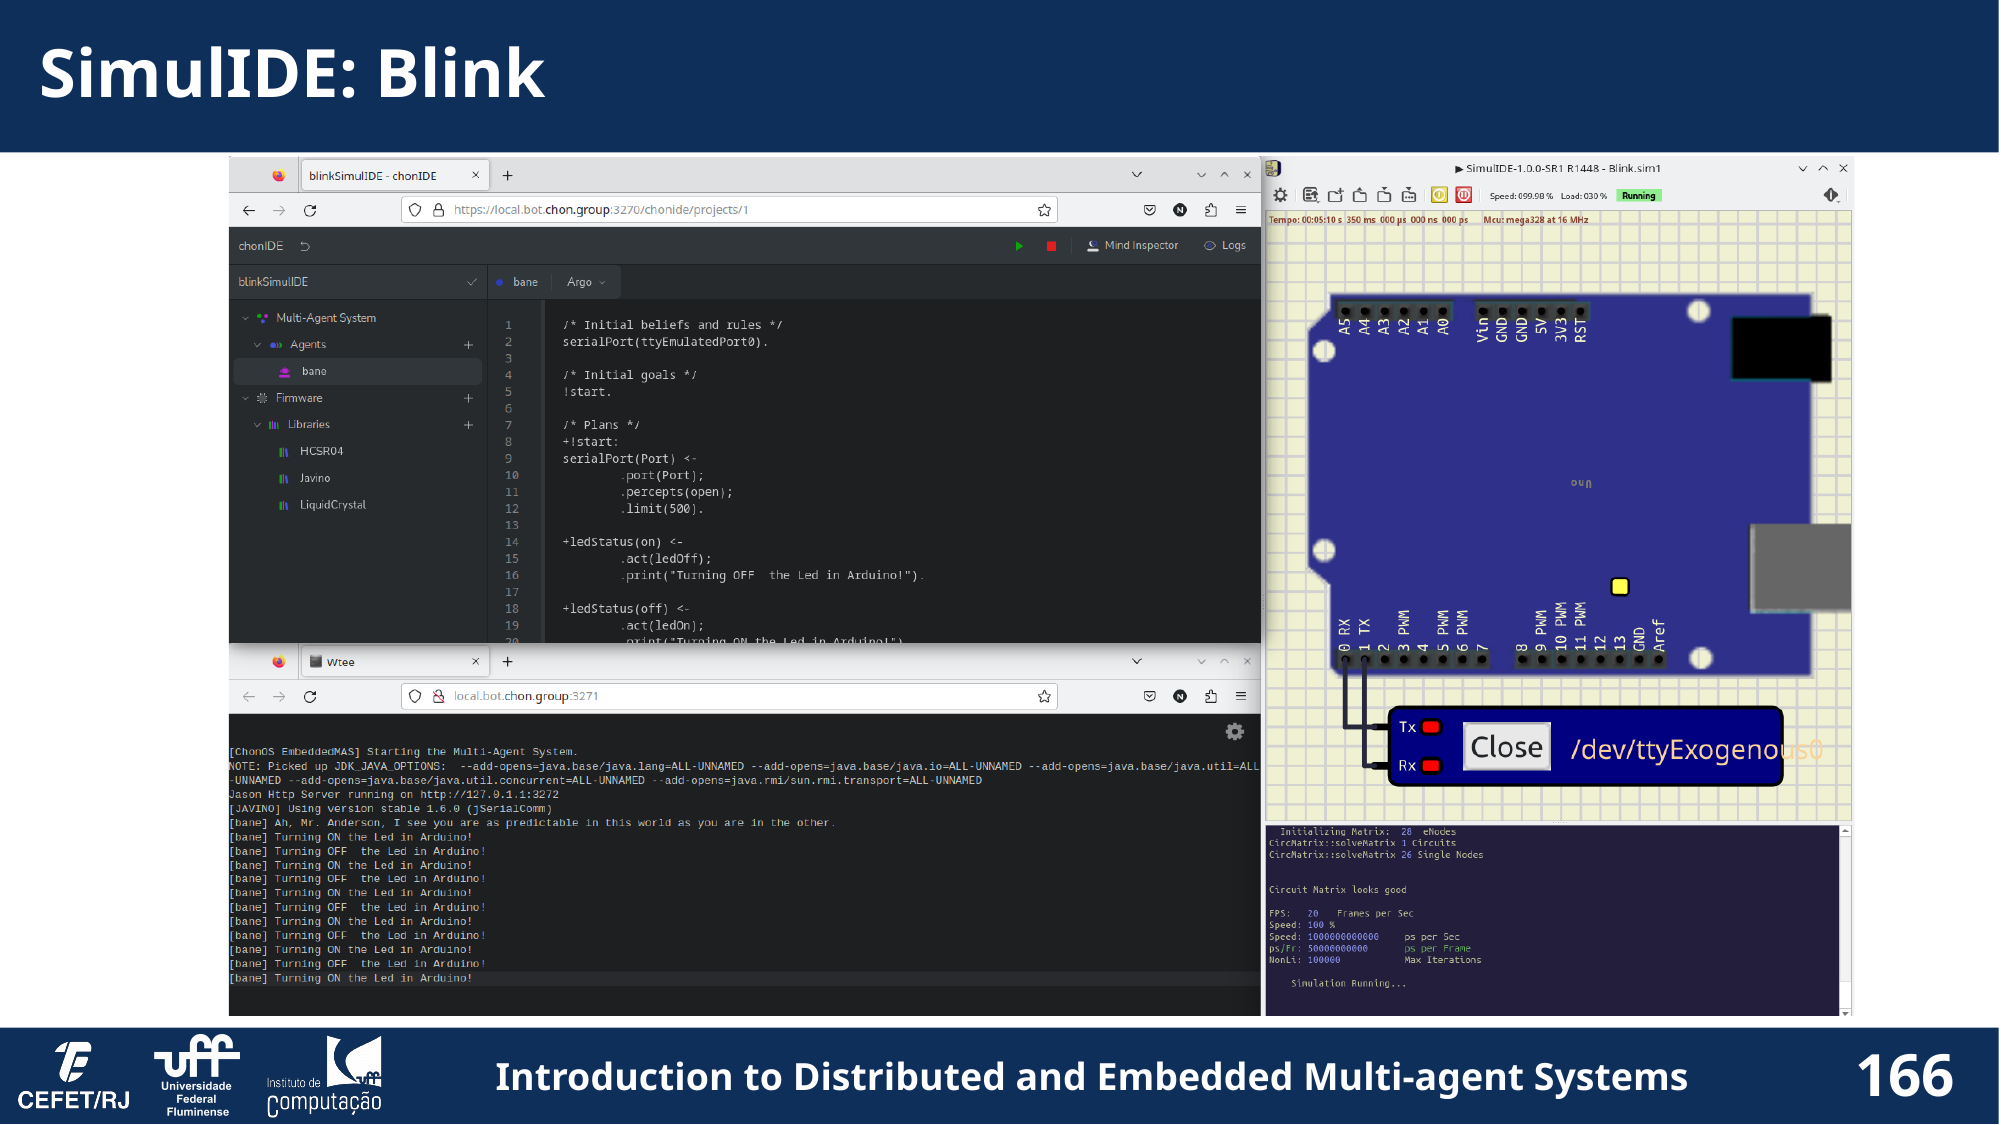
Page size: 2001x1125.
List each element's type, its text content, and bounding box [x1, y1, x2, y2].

picture [228, 156, 1855, 1016]
picture [18, 1021, 129, 1125]
picture [265, 1033, 383, 1118]
text_box SimulIDE: Blink [25, 23, 1998, 116]
picture [153, 1033, 241, 1121]
